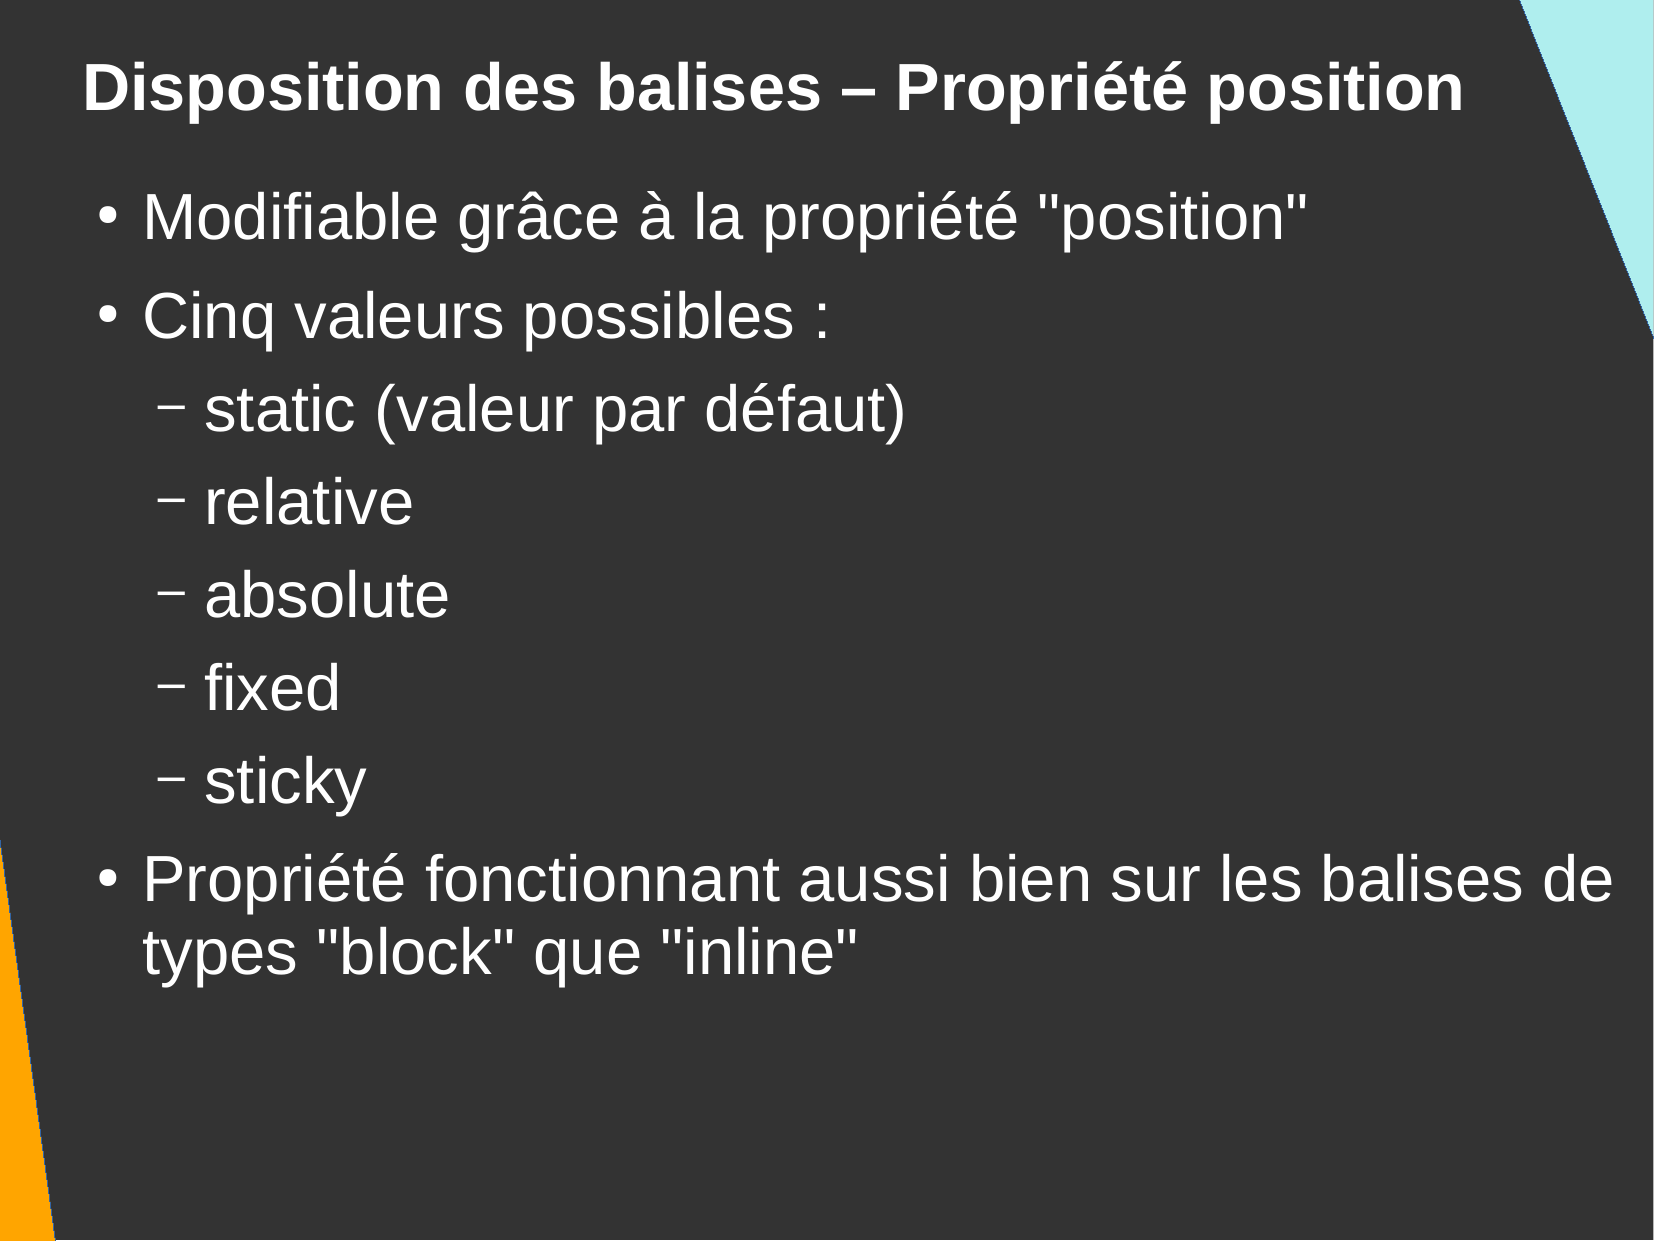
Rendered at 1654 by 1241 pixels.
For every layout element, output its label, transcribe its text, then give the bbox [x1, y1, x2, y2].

text_box [1519, 0, 1654, 339]
title Disposition des balises – Propriété position [82, 49, 1570, 130]
text_box [0, 839, 56, 1241]
list Modifiable grâce à la propriété "position" Cinq valeurs possibles : static (valeur par défaut) relative absolute fixed sticky Propriété fonctionnant aussi bien sur les balises de types "block" que "inline" [80, 180, 1620, 993]
